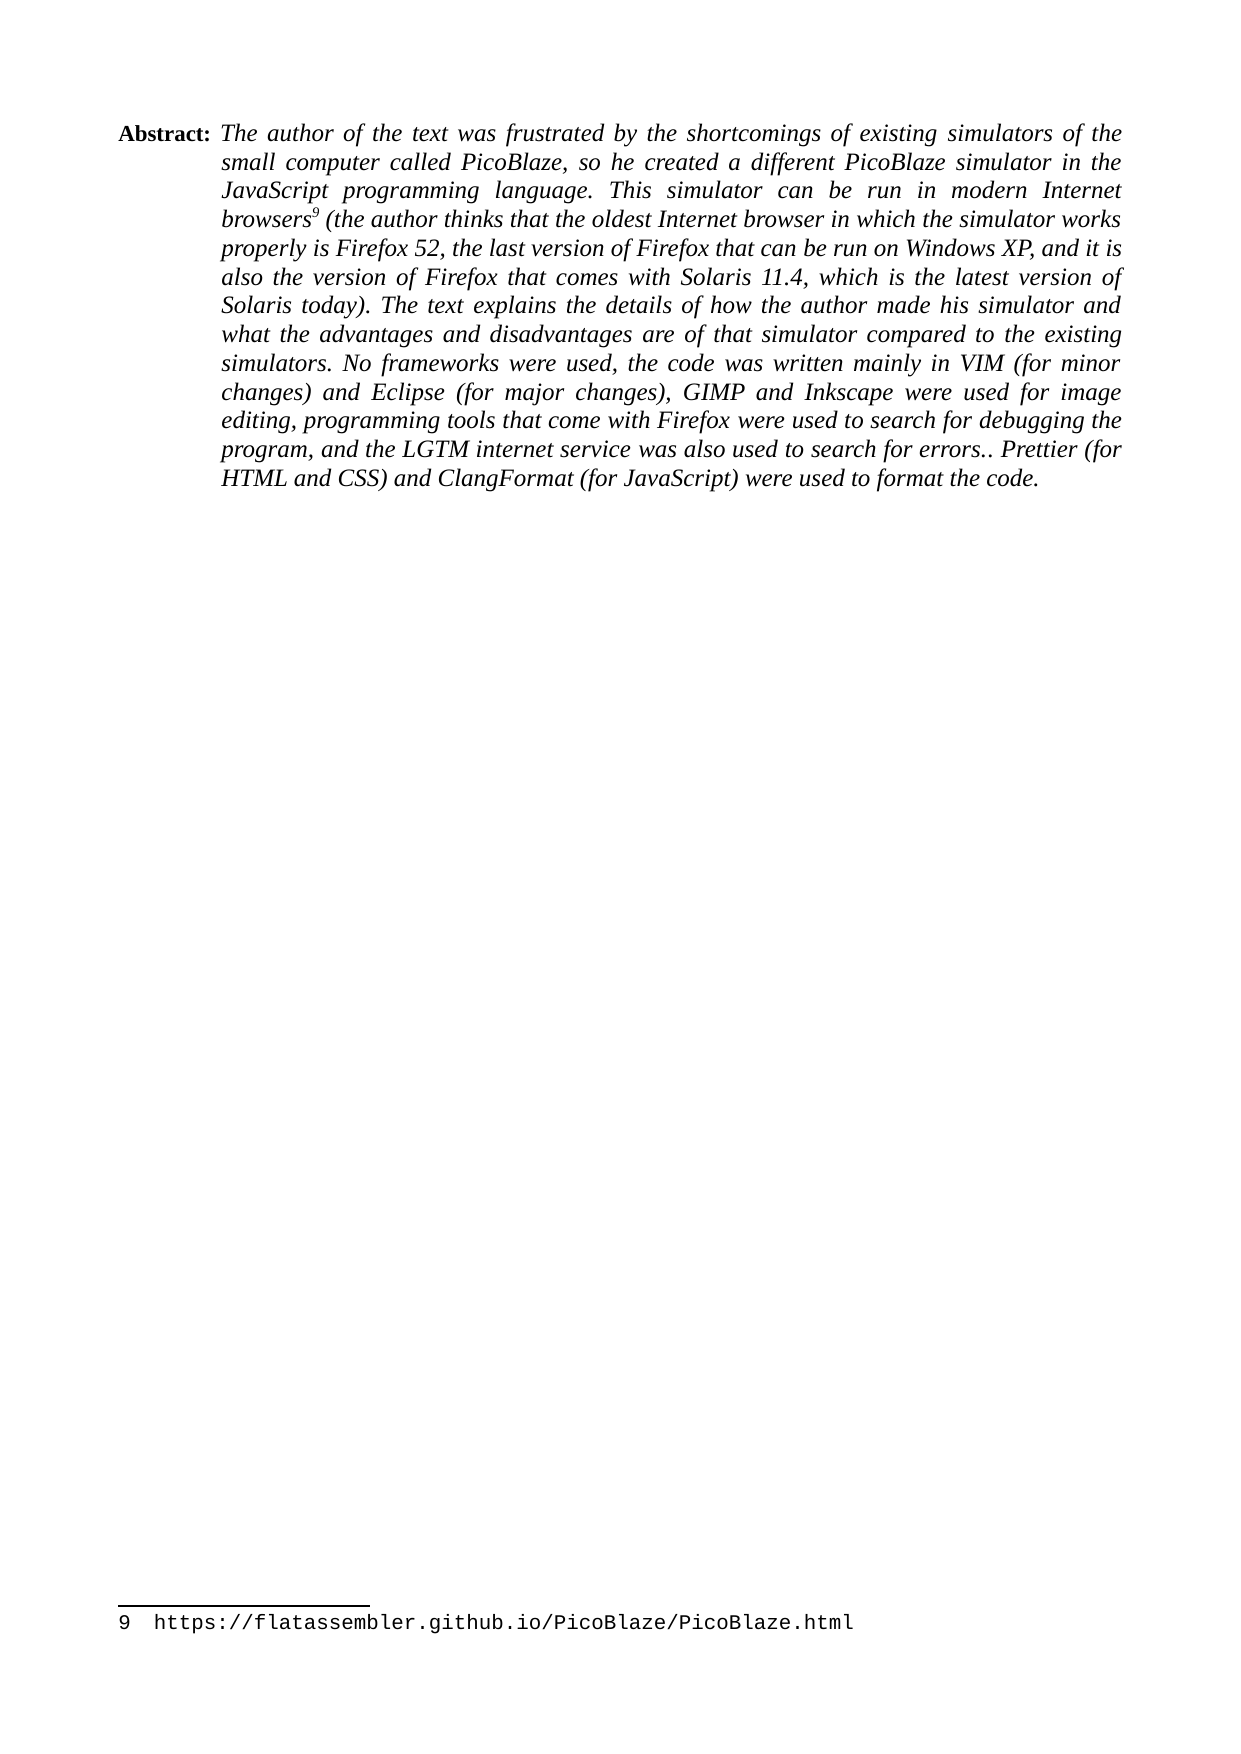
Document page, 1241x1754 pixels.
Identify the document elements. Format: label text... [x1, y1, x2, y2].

text https://flatassembler.github.io/PicoBlaze/PicoBlaze.html [118, 1612, 1122, 1636]
text Abstract: The author of the text was frustrated by the shortcomings of existing simulators of the small computer called PicoBlaze, so he created a different PicoBlaze simulator in the JavaScript programming language. This simulator can be run in modern Internet browsers (the author thinks that the oldest Internet browser in which the simulator works properly is Firefox 52, the last version of Firefox that can be run on Windows XP, and it is also the version of Firefox that comes with Solaris 11.4, which is the latest version of Solaris today). The text explains the details of how the author made his simulator and what the advantages and disadvantages are of that simulator compared to the existing simulators. No frameworks were used, the code was written mainly in VIM (for minor changes) and Eclipse (for major changes), GIMP and Inkscape were used for image editing, programming tools that come with Firefox were used to search for debugging the program, and the LGTM internet service was also used to search for errors.. Prettier (for HTML and CSS) and ClangFormat (for JavaScript) were used to format the code. [118, 118, 1122, 492]
